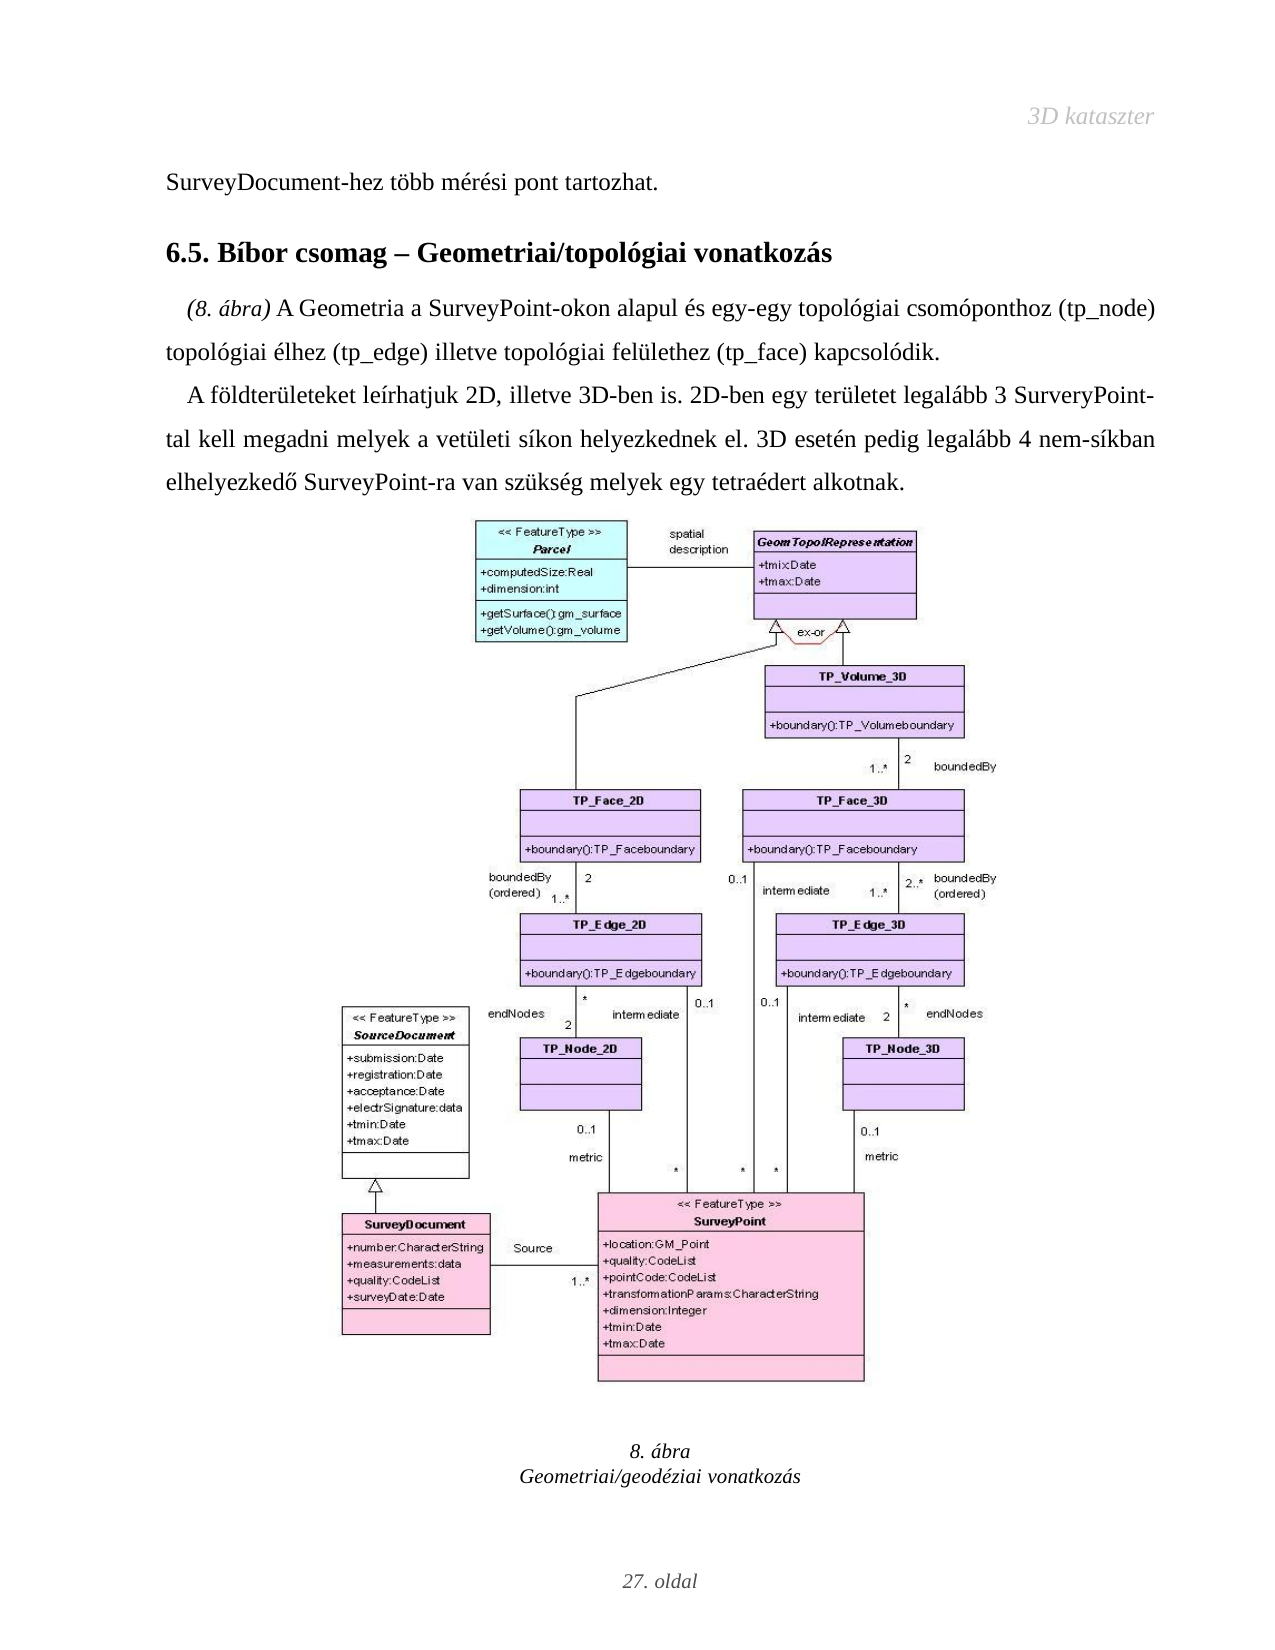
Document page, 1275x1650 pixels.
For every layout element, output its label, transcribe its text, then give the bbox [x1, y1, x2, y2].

picture [186, 510, 1025, 1425]
subtitle Bíbor csomag – Geometriai/topológiai vonatkozás [166, 236, 1156, 269]
text A földterületeket leírhatjuk 2D, illetve 3D-ben is. 2D-ben egy területet legalább 3 SurveryPoint-tal kell megadni melyek a vetületi síkon helyezkednek el. 3D esetén pedig legalább 4 nem-síkban elhelyezkedő SurveyPoint-ra van szükség melyek egy tetraédert alkotnak. [166, 380, 1156, 496]
text Geometriai/geodéziai vonatkozás [166, 1463, 1156, 1487]
text (8. ábra) A Geometria a SurveyPoint-okon alapul és egy-egy topológiai csomóponthoz (tp_node) topológiai élhez (tp_edge) illetve topológiai felülethez (tp_face) kapcsolódik. [166, 293, 1156, 366]
text 8. ábra [166, 1439, 1156, 1463]
text SurveyDocument-hez több mérési pont tartozhat. [166, 167, 1156, 196]
